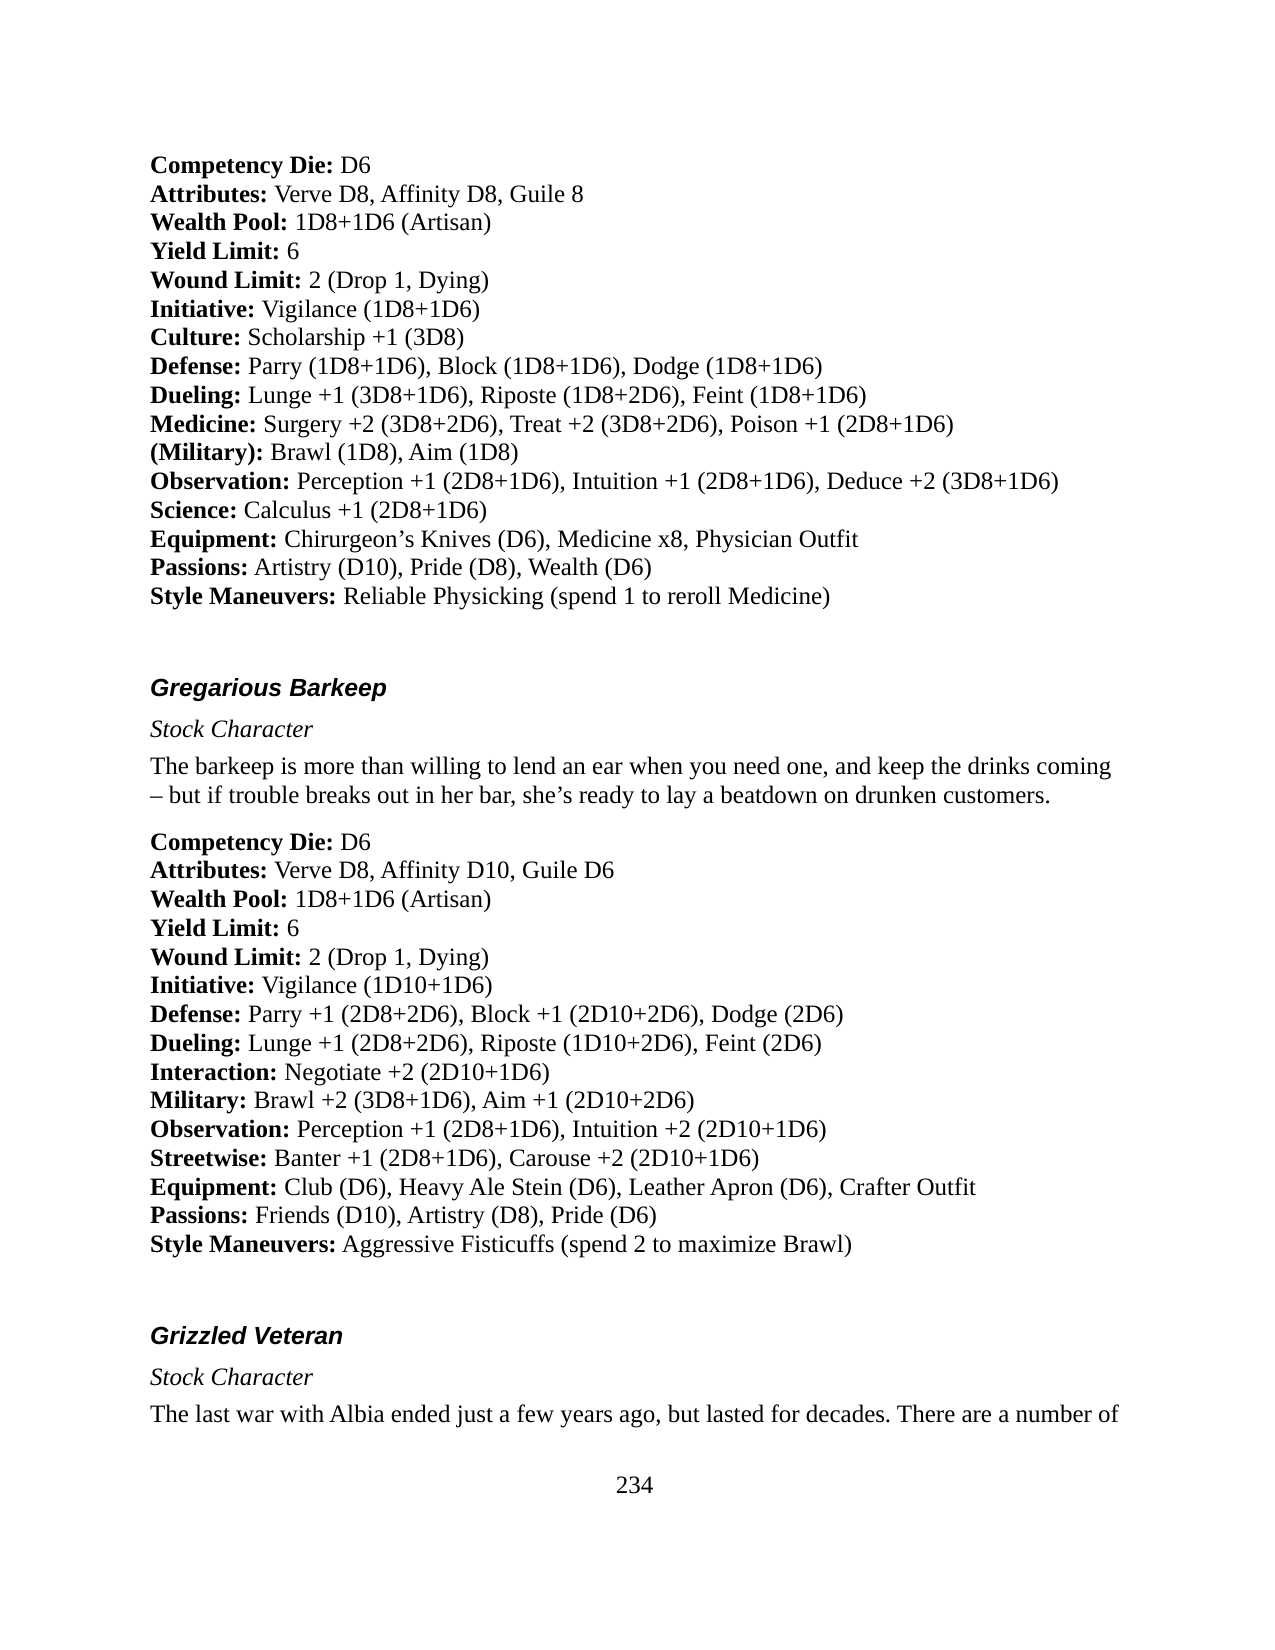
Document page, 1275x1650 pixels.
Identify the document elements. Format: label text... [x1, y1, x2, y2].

text Competency Die: D6 Attributes: Verve D8, Affinity D10, Guile D6 Wealth Pool: 1D8+1D6 (Artisan) Yield Limit: 6 Wound Limit: 2 (Drop 1, Dying) Initiative: Vigilance (1D10+1D6) Defense: Parry +1 (2D8+2D6), Block +1 (2D10+2D6), Dodge (2D6) Dueling: Lunge +1 (2D8+2D6), Riposte (1D10+2D6), Feint (2D6) Interaction: Negotiate +2 (2D10+1D6) Military: Brawl +2 (3D8+1D6), Aim +1 (2D10+2D6) Observation: Perception +1 (2D8+1D6), Intuition +2 (2D10+1D6) Streetwise: Banter +1 (2D8+1D6), Carouse +2 (2D10+1D6) Equipment: Club (D6), Heavy Ale Stein (D6), Leather Apron (D6), Crafter Outfit Passions: Friends (D10), Artistry (D8), Pride (D6) Style Maneuvers: Aggressive Fisticuffs (spend 2 to maximize Brawl) [150, 827, 1125, 1287]
text Stock Character [150, 714, 1125, 742]
text The last war with Albia ended just a few years ago, but lasted for decades. There are a number of [150, 1399, 1125, 1428]
subtitle Grizzled Veteran [150, 1321, 1125, 1349]
subtitle Gregarious Barkeep [150, 673, 1125, 701]
text Stock Character [150, 1362, 1125, 1391]
text Competency Die: D6 Attributes: Verve D8, Affinity D8, Guile 8 Wealth Pool: 1D8+1D6 (Artisan) Yield Limit: 6 Wound Limit: 2 (Drop 1, Dying) Initiative: Vigilance (1D8+1D6) Culture: Scholarship +1 (3D8) Defense: Parry (1D8+1D6), Block (1D8+1D6), Dodge (1D8+1D6) Dueling: Lunge +1 (3D8+1D6), Riposte (1D8+2D6), Feint (1D8+1D6) Medicine: Surgery +2 (3D8+2D6), Treat +2 (3D8+2D6), Poison +1 (2D8+1D6) (Military): Brawl (1D8), Aim (1D8) Observation: Perception +1 (2D8+1D6), Intuition +1 (2D8+1D6), Deduce +2 (3D8+1D6) Science: Calculus +1 (2D8+1D6) Equipment: Chirurgeon’s Knives (D6), Medicine x8, Physician Outfit Passions: Artistry (D10), Pride (D8), Wealth (D6) Style Maneuvers: Reliable Physicking (spend 1 to reroll Medicine) [150, 150, 1125, 639]
text The barkeep is more than willing to lend an ear when you need one, and keep the drinks coming – but if trouble breaks out in her bar, she’s ready to lay a beatdown on drunken customers. [150, 751, 1125, 809]
